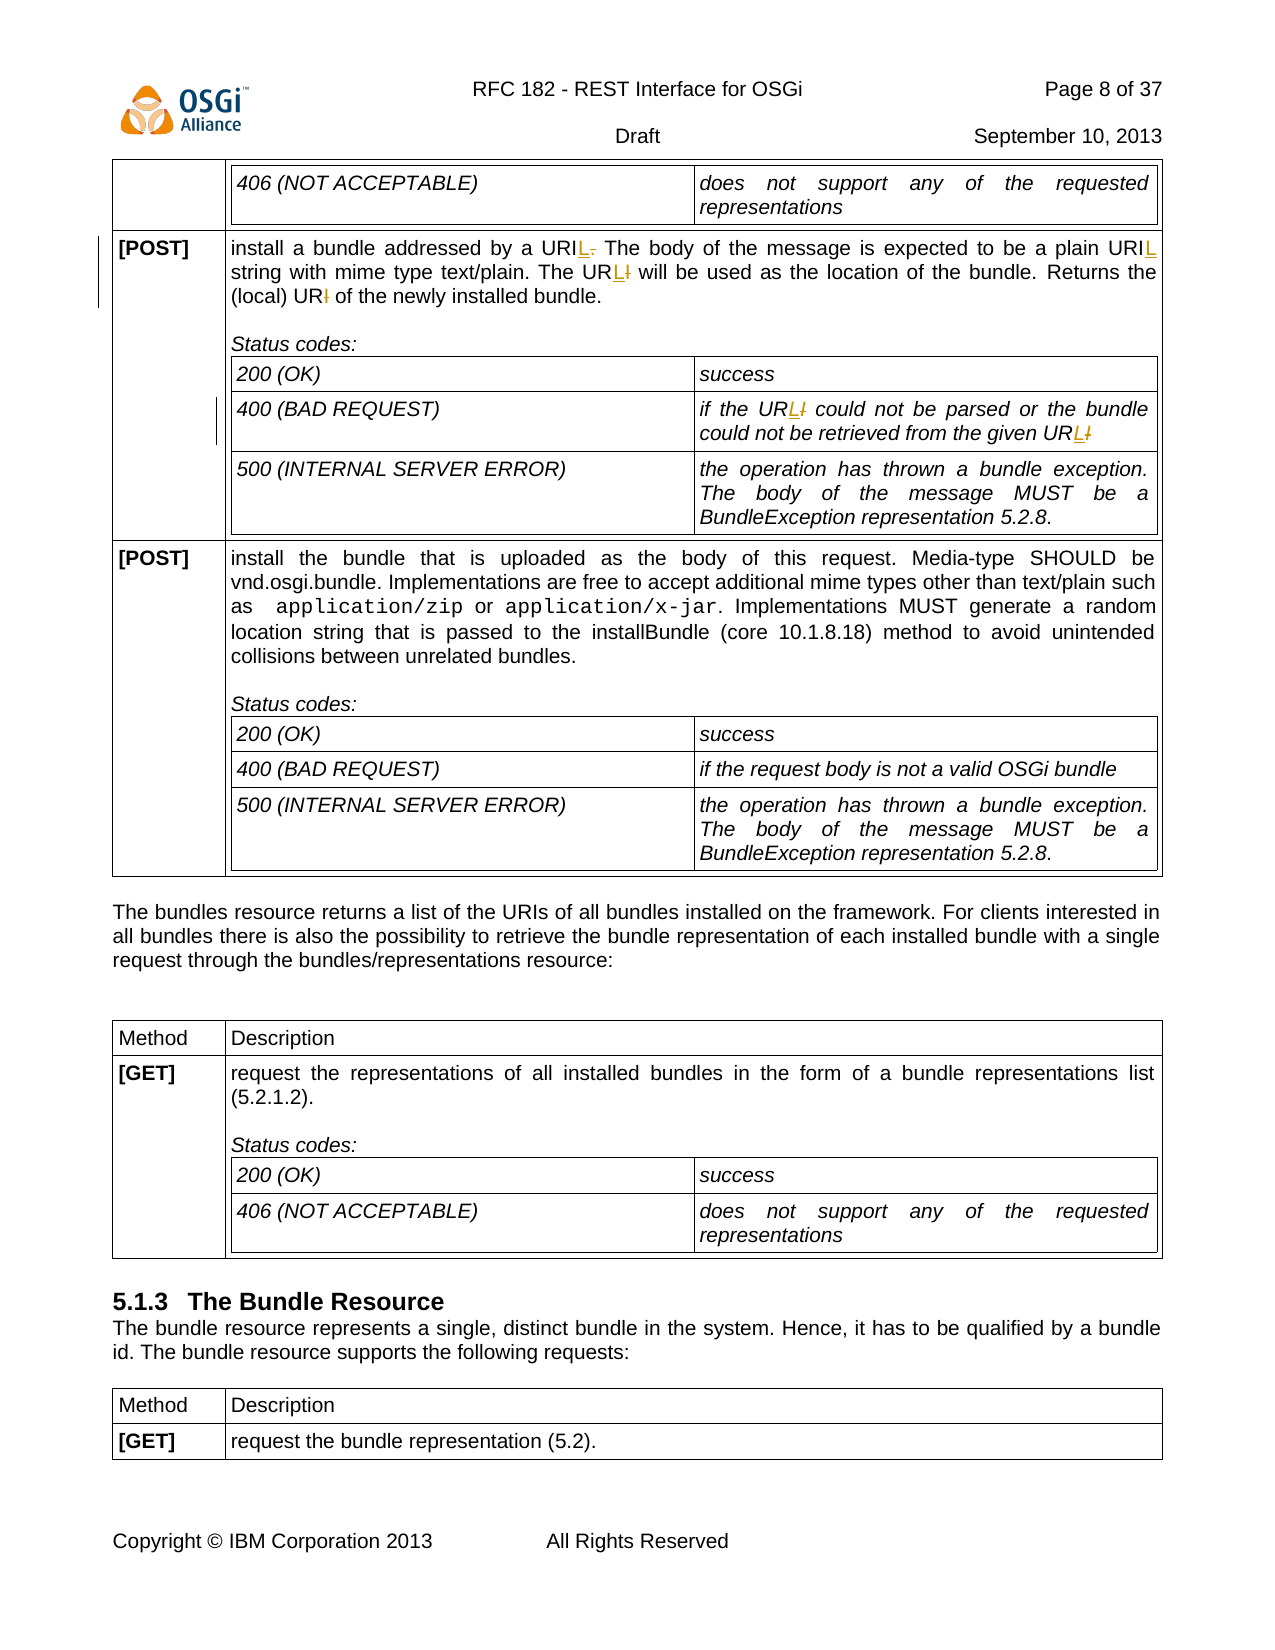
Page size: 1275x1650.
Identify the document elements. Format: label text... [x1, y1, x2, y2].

table_cell request the representations of all installed bundles in the form of a bundle representations list (5.2.1.2). Status codes: [226, 1056, 1162, 1258]
table_header success [695, 717, 1157, 751]
table_header Description [226, 1021, 1162, 1055]
text The bundle resource represents a single, distinct bundle in the system. Hence, it has to be qualified by a bundle id. The bundle resource supports the following requests: [112, 1316, 1162, 1363]
table_cell [226, 160, 1162, 230]
table_header 200 (OK) [232, 717, 694, 751]
table_cell install the bundle that is uploaded as the body of this request. Media-type SHOULD be vnd.osgi.bundle. Implementations are free to accept additional mime types other than text/plain such as application/zip or application/x-jar. Implementations MUST generate a random location string that is passed to the installBundle (core 10.1.8.18) method to avoid unintended collisions between unrelated bundles. Status codes: [226, 541, 1162, 876]
table_cell install a bundle addressed by a URIL The body of the message is expected to be a plain URILstring with mime type text/plain. The URL will be used as the location of the bundle. Returns the (local) UR of the newly installed bundle. Status codes: [226, 231, 1162, 540]
table_header Description [226, 1389, 1162, 1423]
table_cell 400 (BAD REQUEST) [232, 752, 694, 787]
table_header 200 (OK) [232, 357, 694, 391]
table_cell 500 (INTERNAL SERVER ERROR) [232, 788, 694, 870]
table_cell 406 (NOT ACCEPTABLE) [232, 1194, 694, 1252]
table_cell [113, 160, 225, 230]
table_cell request the bundle representation (5.2). [226, 1424, 1162, 1458]
table_cell if the URL could not be parsed or the bundle could not be retrieved from the given URL [695, 392, 1157, 451]
table_cell the operation has thrown a bundle exception. The body of the message MUST be a BundleException representation 5.2.8. [695, 788, 1157, 870]
table_cell [POST] [113, 541, 225, 876]
table_cell [GET] [113, 1424, 225, 1458]
table_cell [GET] [113, 1056, 225, 1258]
table_cell does not support any of the requested representations [695, 1194, 1157, 1252]
table_header success [695, 357, 1157, 391]
picture [113, 78, 257, 142]
table_cell 406 (NOT ACCEPTABLE) [232, 166, 694, 224]
table_header 200 (OK) [232, 1158, 694, 1193]
table_cell 400 (BAD REQUEST) [232, 392, 694, 451]
text The bundles resource returns a list of the URIs of all bundles installed on the framework. For clients interested in all bundles there is also the possibility to retrieve the bundle representation of each installed bundle with a single request through the bundles/representations resource: [112, 900, 1162, 972]
table_cell does not support any of the requested representations [695, 166, 1157, 224]
table_cell if the request body is not a valid OSGi bundle [695, 752, 1157, 787]
table_header success [695, 1158, 1157, 1193]
subtitle The Bundle Resource [112, 1287, 1162, 1316]
table_cell the operation has thrown a bundle exception. The body of the message MUST be a BundleException representation 5.2.8. [695, 452, 1157, 534]
table_cell [POST] [113, 231, 225, 540]
table_cell 500 (INTERNAL SERVER ERROR) [232, 452, 694, 534]
table_header Method [113, 1389, 225, 1423]
table_header Method [113, 1021, 225, 1055]
